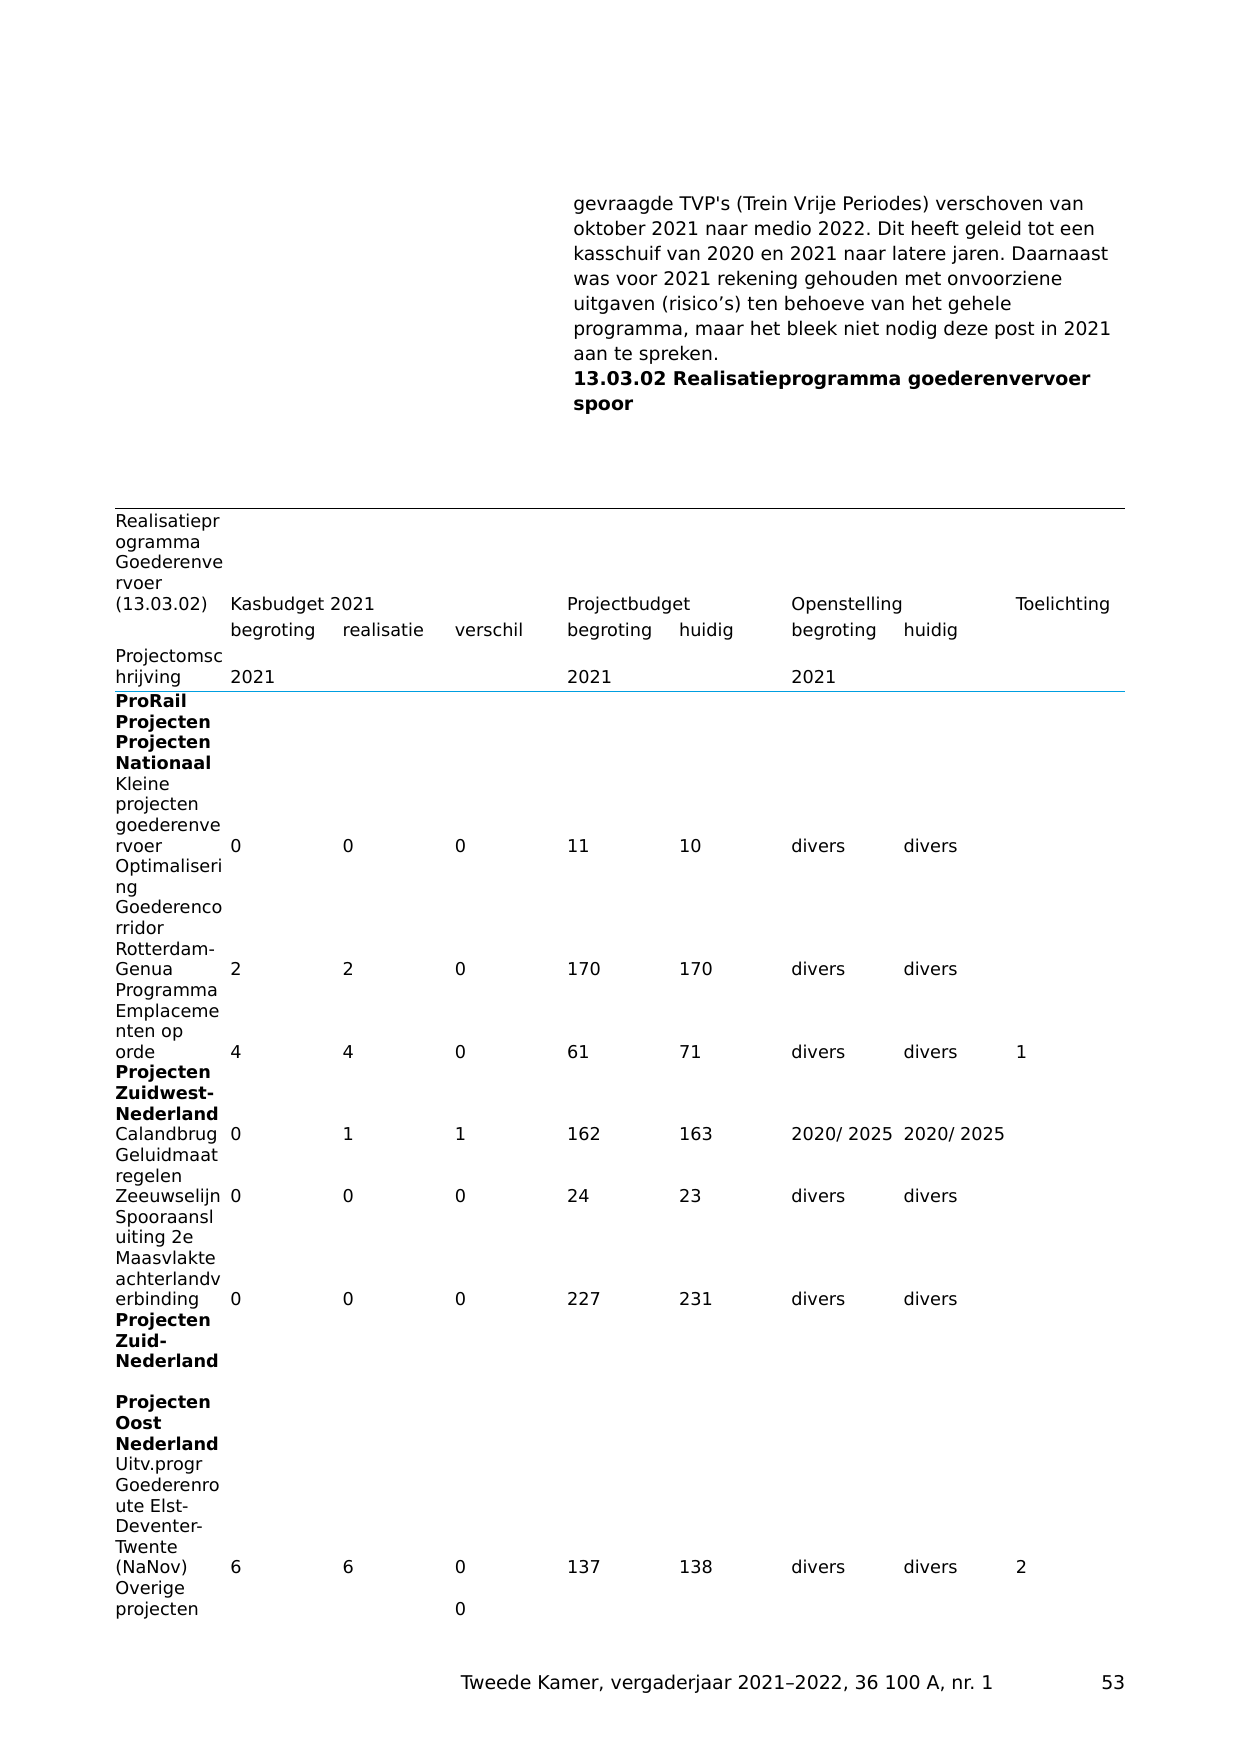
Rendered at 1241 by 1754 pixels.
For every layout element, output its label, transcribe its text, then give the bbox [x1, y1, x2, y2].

table_cell [227, 692, 339, 732]
table_cell huidig [676, 617, 788, 643]
table_cell 71 [676, 980, 788, 1062]
table_cell [564, 1372, 676, 1392]
table_cell [788, 1372, 900, 1392]
table_cell [564, 1578, 676, 1619]
table_cell 2021 [788, 644, 900, 691]
table_cell [1013, 856, 1125, 980]
table_cell [676, 1578, 788, 1619]
table_cell [227, 1393, 339, 1454]
table_cell 10 [676, 774, 788, 856]
table_cell Projecten Oost Nederland [115, 1393, 227, 1454]
table_cell [340, 1372, 452, 1392]
table_cell [452, 1063, 564, 1124]
table_cell divers [788, 980, 900, 1062]
table_cell 0 [340, 1207, 452, 1310]
table_cell [452, 692, 564, 732]
table_cell divers [900, 774, 1013, 856]
table_cell 1 [452, 1124, 564, 1145]
table_cell divers [788, 1454, 900, 1578]
table_cell 2 [227, 856, 339, 980]
table_cell 0 [452, 1145, 564, 1207]
table_cell 4 [340, 980, 452, 1062]
table_cell [340, 692, 452, 732]
table_cell Calandbrug [115, 1124, 227, 1145]
table_cell 170 [676, 856, 788, 980]
table_cell realisatie [340, 617, 452, 643]
table_cell [564, 1310, 676, 1372]
table_cell 0 [452, 856, 564, 980]
table_cell 1 [1013, 980, 1125, 1062]
table_cell 0 [227, 1145, 339, 1207]
table_cell Uitv.progr Goederenroute Elst-Deventer-Twente (NaNov) [115, 1454, 227, 1578]
table_cell [900, 1310, 1013, 1372]
table_cell 138 [676, 1454, 788, 1578]
table_cell [1013, 1310, 1125, 1372]
table_cell [900, 733, 1013, 774]
table_cell huidig [900, 617, 1013, 643]
table_cell 0 [227, 1124, 339, 1145]
table_cell [900, 1372, 1013, 1392]
table_cell [900, 644, 1013, 691]
table_cell begroting [227, 617, 339, 643]
table_cell 11 [564, 774, 676, 856]
table_cell [1013, 733, 1125, 774]
table_cell [1013, 1578, 1125, 1619]
table_cell Kasbudget 2021 [227, 509, 564, 617]
table_cell Spooraansluiting 2e Maasvlakte achterlandverbinding [115, 1207, 227, 1310]
table_cell 2 [1013, 1454, 1125, 1578]
table_cell 227 [564, 1207, 676, 1310]
table_cell [788, 1578, 900, 1619]
list 13.03.02 Realisatieprogramma goederenvervoer spoor [536, 366, 1125, 416]
table_cell divers [788, 1145, 900, 1207]
table_cell divers [900, 1454, 1013, 1578]
table_cell divers [788, 774, 900, 856]
table_cell [340, 644, 452, 691]
table_cell divers [788, 856, 900, 980]
table_cell 4 [227, 980, 339, 1062]
table_cell Toelichting [1013, 509, 1125, 617]
table_cell [676, 644, 788, 691]
table_cell [227, 1310, 339, 1372]
table_cell 137 [564, 1454, 676, 1578]
table_cell [788, 692, 900, 732]
table_cell 2020/ 2025 [900, 1124, 1013, 1145]
table_cell 2 [340, 856, 452, 980]
table_cell [452, 1310, 564, 1372]
table_cell Optimalisering Goederencorridor Rotterdam-Genua [115, 856, 227, 980]
table_cell [1013, 1063, 1125, 1124]
table_cell 2021 [227, 644, 339, 691]
table_cell [340, 1578, 452, 1619]
table_cell 162 [564, 1124, 676, 1145]
table_cell [227, 733, 339, 774]
table_cell 2021 [564, 644, 676, 691]
table_cell [1013, 692, 1125, 732]
table_cell [900, 1393, 1013, 1454]
table_cell ProRail Projecten [115, 692, 227, 732]
table_cell [1013, 1372, 1125, 1392]
table_cell [676, 1063, 788, 1124]
table_cell [788, 1310, 900, 1372]
table_cell begroting [788, 617, 900, 643]
list gevraagde TVP's (Trein Vrije Periodes) verschoven van oktober 2021 naar medio 2022. Dit heeft geleid tot een kasschuif van 2020 en 2021 naar latere jaren. Daarnaast was voor 2021 rekening gehouden met onvoorziene uitgaven (risico’s) ten behoeve van het gehele programma, maar het bleek niet nodig deze post in 2021 aan te spreken. [536, 191, 1125, 366]
table_cell 0 [227, 1207, 339, 1310]
table_cell [340, 733, 452, 774]
table_cell verschil [452, 617, 564, 643]
table_cell [676, 1393, 788, 1454]
table_cell Geluidmaatregelen Zeeuwselijn [115, 1145, 227, 1207]
table_cell [1013, 1207, 1125, 1310]
table_cell [452, 733, 564, 774]
table_cell [564, 733, 676, 774]
table_cell 0 [452, 1578, 564, 1619]
table_cell 0 [340, 1145, 452, 1207]
table_cell [1013, 1145, 1125, 1207]
table_header Tabel 20 Projectoverzicht behorende bij 13.03.02: Realisatieprogramma Spoorwegen goederenvervoer (bedragen x € 1 miljoen) [115, 460, 1125, 508]
table_cell [564, 1063, 676, 1124]
table_cell Projectbudget [564, 509, 788, 617]
table_cell [227, 1063, 339, 1124]
table_cell 0 [452, 774, 564, 856]
table_cell [788, 733, 900, 774]
table_cell [676, 692, 788, 732]
table_cell [340, 1063, 452, 1124]
table_cell [676, 1310, 788, 1372]
table_cell [676, 733, 788, 774]
table_cell Projecten Nationaal [115, 733, 227, 774]
table_cell [676, 1372, 788, 1392]
table_cell [115, 1372, 227, 1392]
table_cell 231 [676, 1207, 788, 1310]
table_cell [227, 1372, 339, 1392]
table_cell Programma Emplacementen op orde [115, 980, 227, 1062]
table_cell 23 [676, 1145, 788, 1207]
table_cell [1013, 774, 1125, 856]
table_cell divers [900, 1145, 1013, 1207]
table_cell [1013, 644, 1125, 691]
table_cell [788, 1393, 900, 1454]
table_cell [788, 1063, 900, 1124]
table_cell 1 [340, 1124, 452, 1145]
table_cell 0 [452, 980, 564, 1062]
table_cell [1013, 617, 1125, 643]
table_cell Projectomschrijving [115, 644, 227, 691]
table_cell [452, 1372, 564, 1392]
table_cell [900, 1063, 1013, 1124]
table_cell [900, 692, 1013, 732]
table_cell Projecten Zuidwest-Nederland [115, 1063, 227, 1124]
table_cell 0 [452, 1454, 564, 1578]
table_cell [452, 644, 564, 691]
table_cell [452, 1393, 564, 1454]
table_cell [340, 1393, 452, 1454]
table_cell 24 [564, 1145, 676, 1207]
table_cell 0 [452, 1207, 564, 1310]
table_cell begroting [564, 617, 676, 643]
table_cell [227, 1578, 339, 1619]
table_cell [900, 1578, 1013, 1619]
table_cell 2020/ 2025 [788, 1124, 900, 1145]
table_cell Kleine projecten goederenvervoer [115, 774, 227, 856]
table_cell [564, 692, 676, 732]
table_cell divers [788, 1207, 900, 1310]
table_cell divers [900, 1207, 1013, 1310]
table_cell 163 [676, 1124, 788, 1145]
table_cell [1013, 1393, 1125, 1454]
table_cell Overige projecten [115, 1578, 227, 1619]
table_cell 0 [227, 774, 339, 856]
table_cell [340, 1310, 452, 1372]
table_cell divers [900, 980, 1013, 1062]
table_cell 6 [227, 1454, 339, 1578]
table_cell 61 [564, 980, 676, 1062]
table_cell 0 [340, 774, 452, 856]
table_cell 6 [340, 1454, 452, 1578]
table_cell [115, 617, 227, 643]
table_cell [1013, 1124, 1125, 1145]
table_cell Projecten Zuid-Nederland [115, 1310, 227, 1372]
table_cell Openstelling [788, 509, 1013, 617]
table_cell Realisatieprogramma Goederenvervoer (13.03.02) [115, 509, 227, 617]
table_cell [564, 1393, 676, 1454]
table_cell divers [900, 856, 1013, 980]
table_cell 170 [564, 856, 676, 980]
